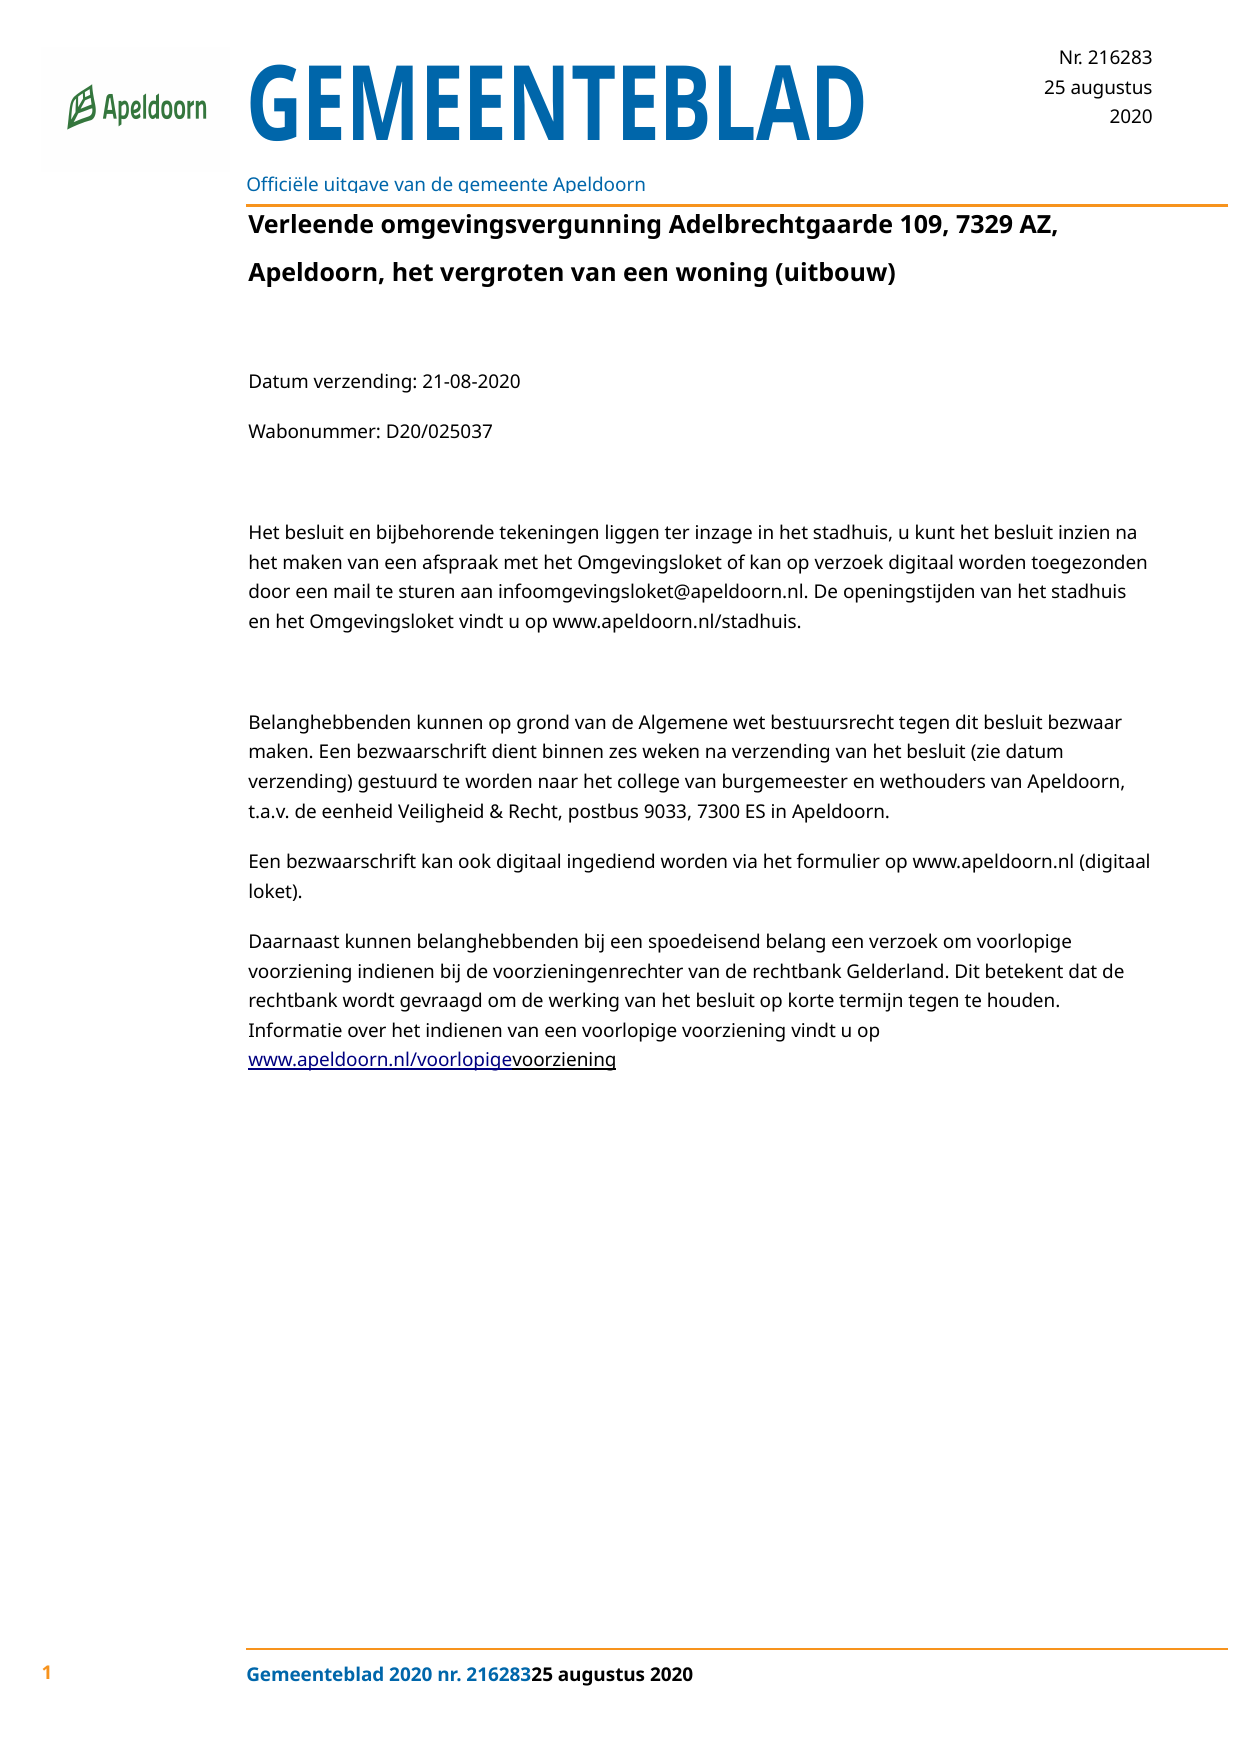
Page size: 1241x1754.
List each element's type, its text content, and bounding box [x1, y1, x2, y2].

text Het besluit en bijbehorende tekeningen liggen ter inzage in het stadhuis, u kunt het besluit inzien na het maken van een afspraak met het Omgevingsloket of kan op verzoek digitaal worden toegezonden door een mail te sturen aan infoomgevingsloket@apeldoorn.nl. De openingstijden van het stadhuis en het Omgevingsloket vindt u op www.apeldoorn.nl/stadhuis. [248, 519, 1152, 634]
text Belanghebbenden kunnen op grond van de Algemene wet bestuursrecht tegen dit besluit bezwaar maken. Een bezwaarschrift dient binnen zes weken na verzending van het besluit (zie datum verzending) gestuurd te worden naar het college van burgemeester en wethouders van Apeldoorn, t.a.v. de eenheid Veiligheid & Recht, postbus 9033, 7300 ES in Apeldoorn. [248, 709, 1152, 824]
text Datum verzending: 21-08-2020 [248, 368, 1152, 394]
text Daarnaast kunnen belanghebbenden bij een spoedeisend belang een verzoek om voorlopige voorziening indienen bij de voorzieningenrechter van de rechtbank Gelderland. Dit betekent dat de rechtbank wordt gevraagd om de werking van het besluit op korte termijn tegen te houden. Informatie over het indienen van een voorlopige voorziening vindt u op www.apeldoorn.nl/voorlopigevoorziening [248, 928, 1152, 1072]
text Een bezwaarschrift kan ook digitaal ingediend worden via het formulier op www.apeldoorn.nl (digitaal loket). [248, 848, 1152, 904]
text Wabonummer: D20/025037 [248, 419, 1152, 444]
picture [41, 47, 231, 172]
text Verleende omgevingsvergunning Adelbrechtgaarde 109, 7329 AZ, Apeldoorn, het vergroten van een woning (uitbouw) [248, 207, 1152, 288]
